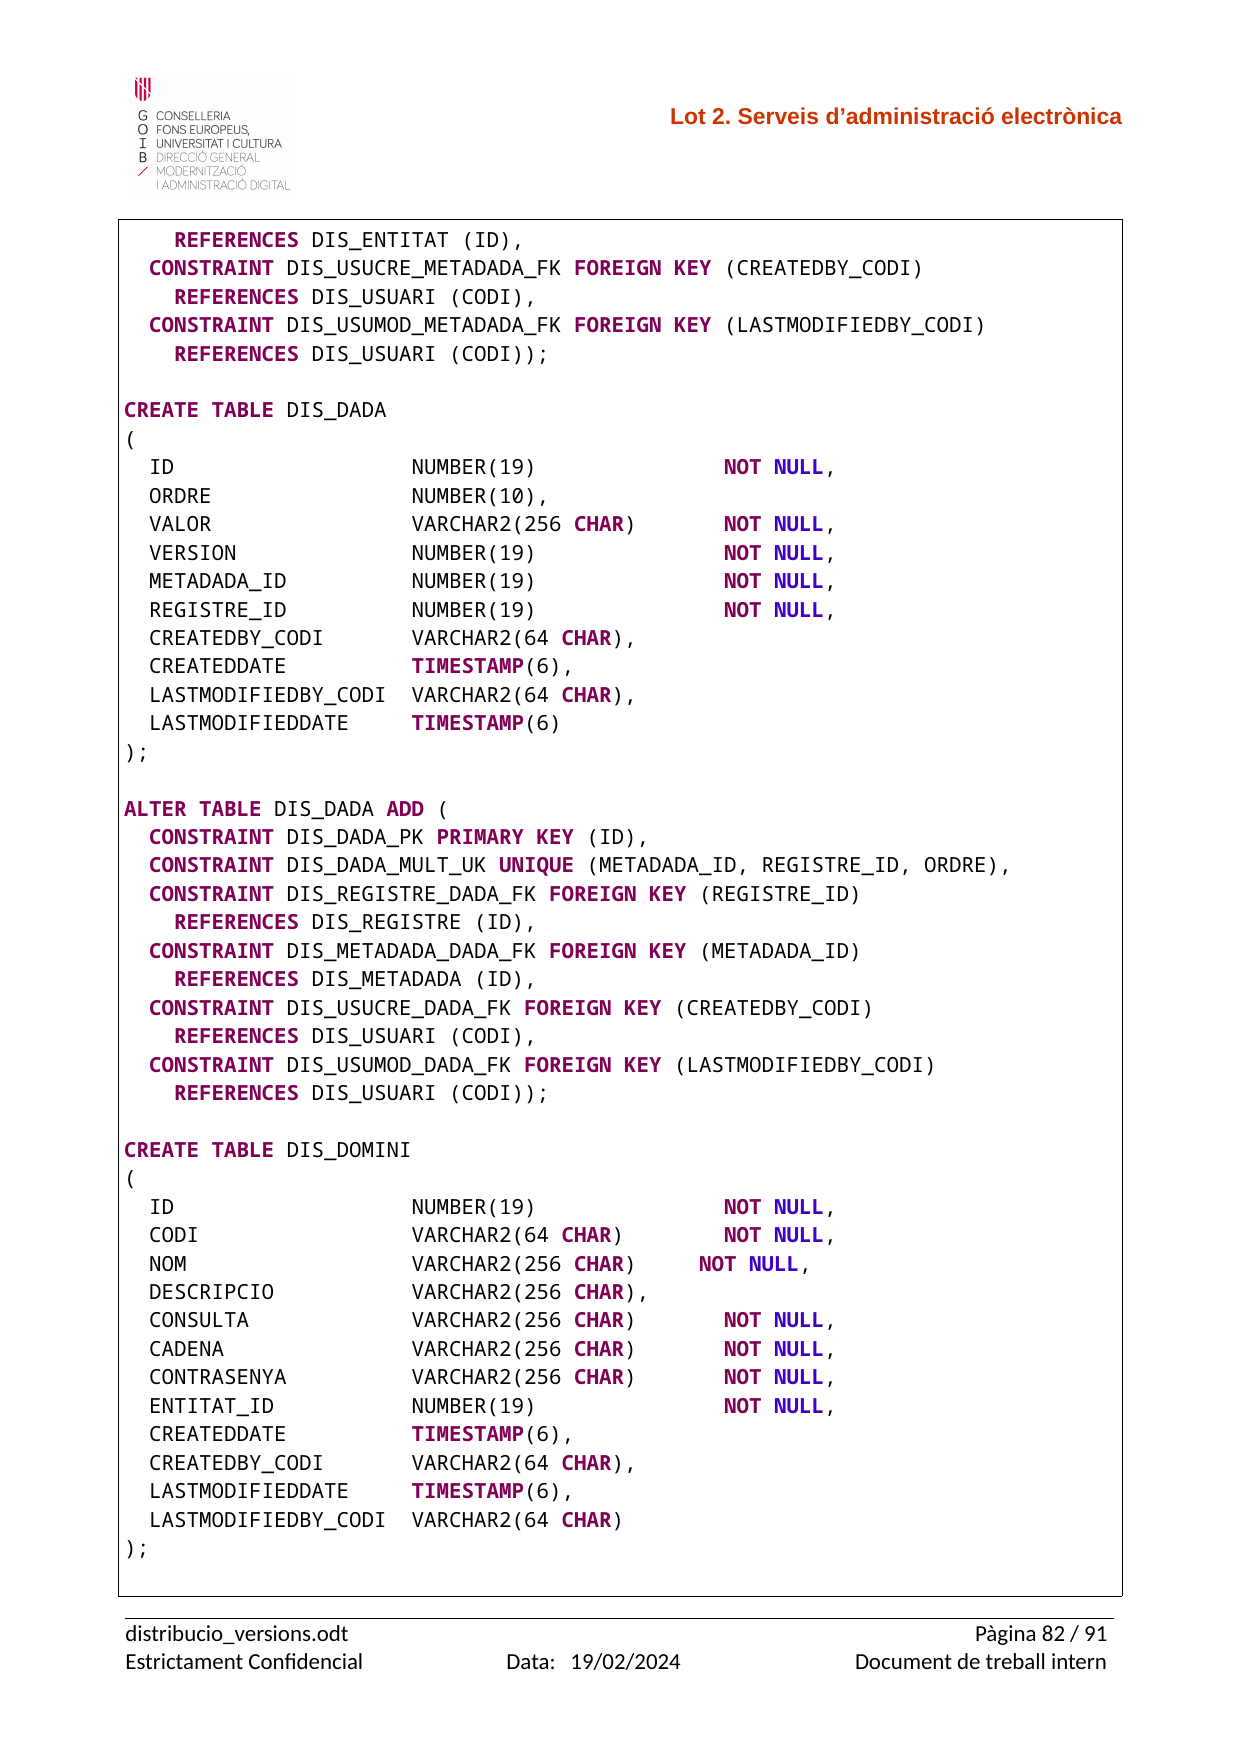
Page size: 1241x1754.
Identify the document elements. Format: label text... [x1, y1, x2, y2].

table_header REFERENCES DIS_ENTITAT (ID), CONSTRAINT DIS_USUCRE_METADADA_FK FOREIGN KEY (CREATEDBY_CODI) REFERENCES DIS_USUARI (CODI), CONSTRAINT DIS_USUMOD_METADADA_FK FOREIGN KEY (LASTMODIFIEDBY_CODI) REFERENCES DIS_USUARI (CODI)); CREATE TABLE DIS_DADA ( ID NUMBER(19) NOT NULL, ORDRE NUMBER(10), VALOR VARCHAR2(256 CHAR) NOT NULL, VERSION NUMBER(19) NOT NULL, METADADA_ID NUMBER(19) NOT NULL, REGISTRE_ID NUMBER(19) NOT NULL, CREATEDBY_CODI VARCHAR2(64 CHAR), CREATEDDATE TIMESTAMP(6), LASTMODIFIEDBY_CODI VARCHAR2(64 CHAR), LASTMODIFIEDDATE TIMESTAMP(6) ); ALTER TABLE DIS_DADA ADD ( CONSTRAINT DIS_DADA_PK PRIMARY KEY (ID), CONSTRAINT DIS_DADA_MULT_UK UNIQUE (METADADA_ID, REGISTRE_ID, ORDRE), CONSTRAINT DIS_REGISTRE_DADA_FK FOREIGN KEY (REGISTRE_ID) REFERENCES DIS_REGISTRE (ID), CONSTRAINT DIS_METADADA_DADA_FK FOREIGN KEY (METADADA_ID) REFERENCES DIS_METADADA (ID), CONSTRAINT DIS_USUCRE_DADA_FK FOREIGN KEY (CREATEDBY_CODI) REFERENCES DIS_USUARI (CODI), CONSTRAINT DIS_USUMOD_DADA_FK FOREIGN KEY (LASTMODIFIEDBY_CODI) REFERENCES DIS_USUARI (CODI)); CREATE TABLE DIS_DOMINI ( ID NUMBER(19) NOT NULL, CODI VARCHAR2(64 CHAR) NOT NULL, NOM VARCHAR2(256 CHAR) NOT NULL, DESCRIPCIO VARCHAR2(256 CHAR), CONSULTA VARCHAR2(256 CHAR) NOT NULL, CADENA VARCHAR2(256 CHAR) NOT NULL, CONTRASENYA VARCHAR2(256 CHAR) NOT NULL, ENTITAT_ID NUMBER(19) NOT NULL, CREATEDDATE TIMESTAMP(6), CREATEDBY_CODI VARCHAR2(64 CHAR), LASTMODIFIEDDATE TIMESTAMP(6), LASTMODIFIEDBY_CODI VARCHAR2(64 CHAR) ); [119, 220, 1122, 1596]
picture [126, 70, 299, 197]
